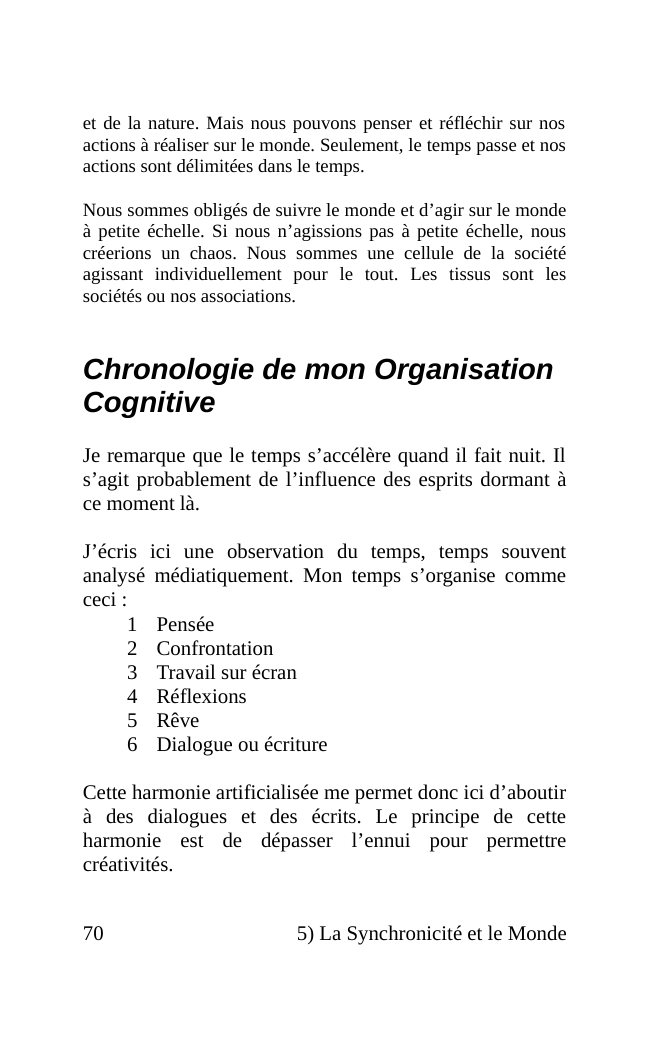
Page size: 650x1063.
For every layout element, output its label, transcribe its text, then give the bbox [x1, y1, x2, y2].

list Réflexions [127, 684, 567, 708]
list Pensée [127, 611, 567, 636]
text Nous sommes obligés de suivre le monde et d’agir sur le monde à petite échelle. Si nous n’agissions pas à petite échelle, nous créerions un chaos. Nous sommes une cellule de la société agissant individuellement pour le tout. Les tissus sont les sociétés ou nos associations. [83, 198, 567, 306]
list Rêve [127, 708, 567, 732]
text et de la nature. Mais nous pouvons penser et réfléchir sur nos actions à réaliser sur le monde. Seulement, le temps passe et nos actions sont délimitées dans le temps. [83, 112, 567, 177]
list Travail sur écran [127, 659, 567, 684]
list Confrontation [127, 636, 567, 659]
text J’écris ici une observation du temps, temps souvent analysé médiatiquement. Mon temps s’organise comme ceci : [83, 539, 567, 611]
list Dialogue ou écriture [127, 732, 567, 756]
subtitle Chronologie de mon Organisation Cognitive [83, 352, 567, 419]
text Cette harmonie artificialisée me permet donc ici d’aboutir à des dialogues et des écrits. Le principe de cette harmonie est de dépasser l’ennui pour permettre créativités. [83, 780, 567, 876]
text Je remarque que le temps s’accélère quand il fait nuit. Il s’agit probablement de l’influence des esprits dormant à ce moment là. [83, 443, 567, 515]
